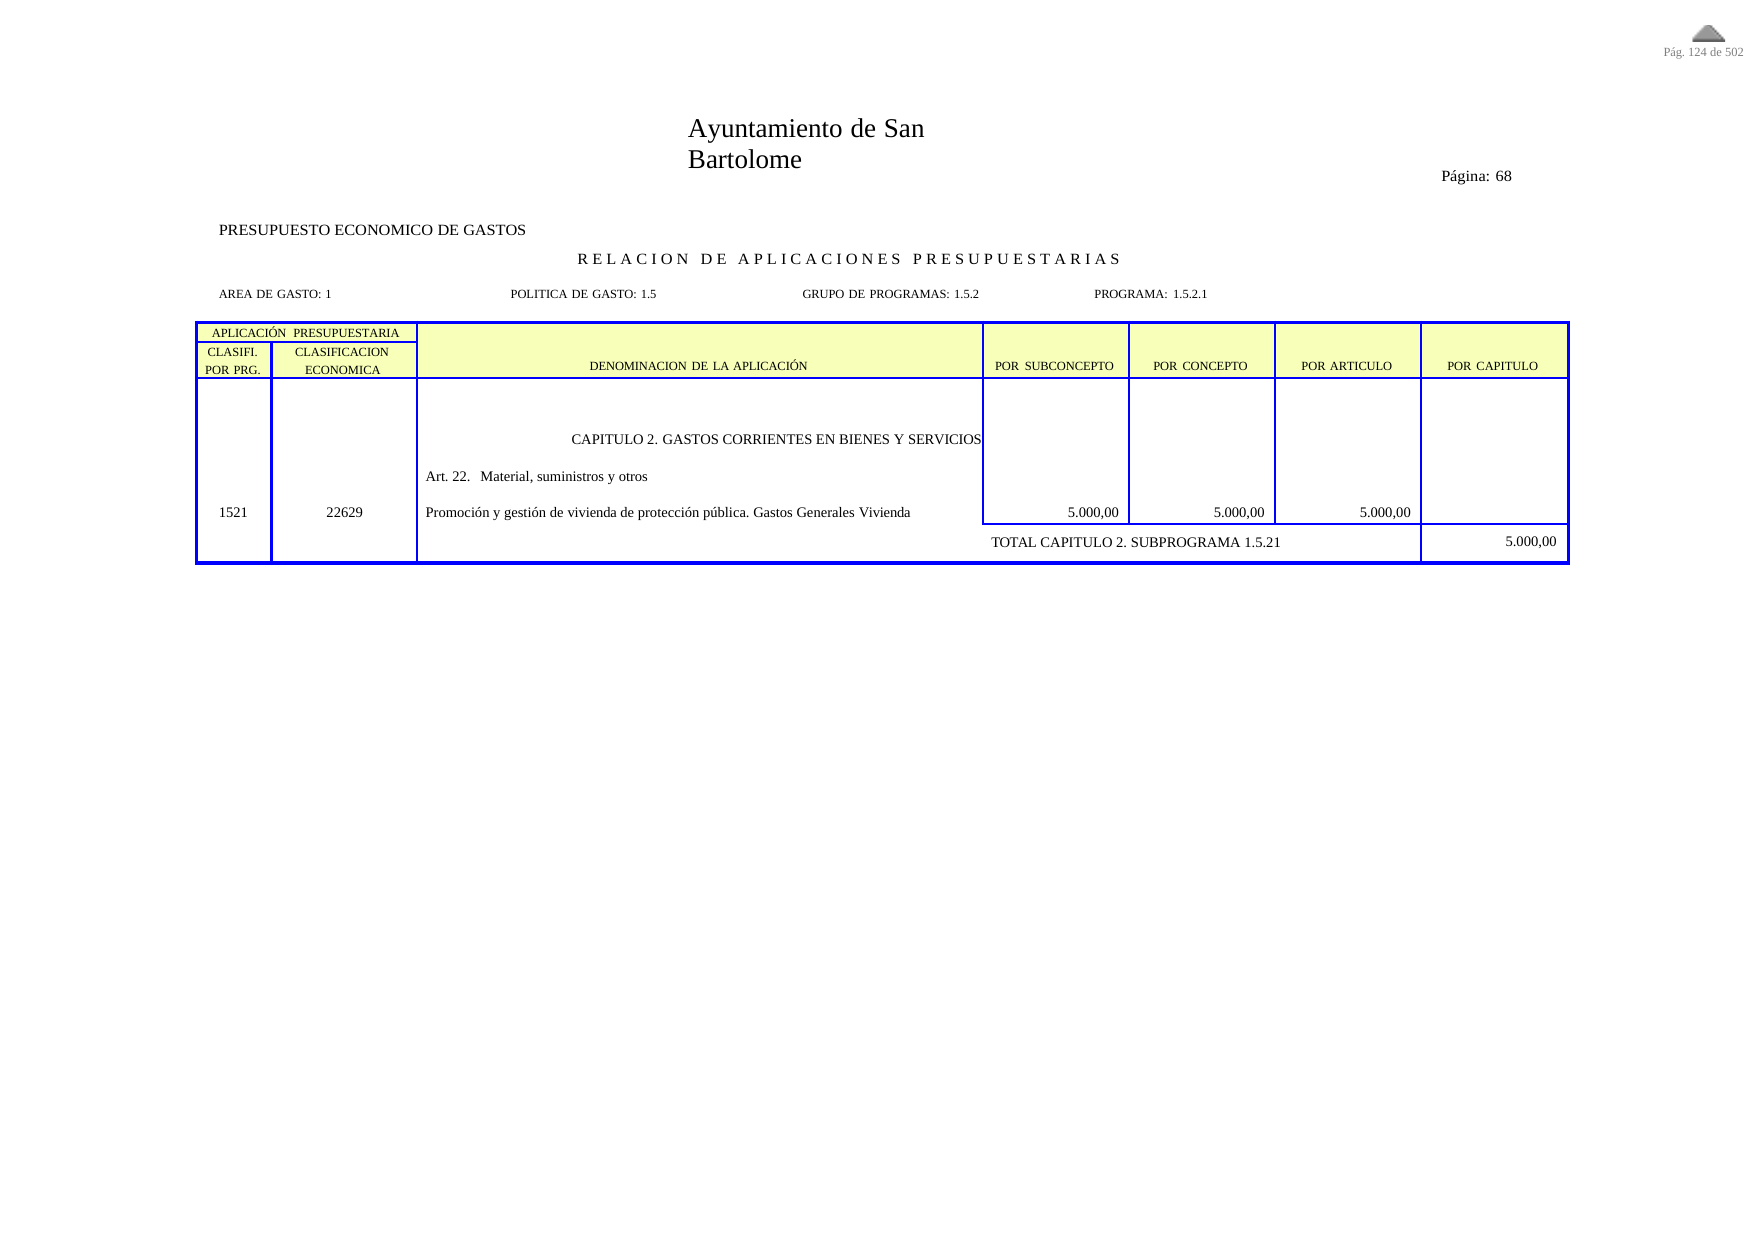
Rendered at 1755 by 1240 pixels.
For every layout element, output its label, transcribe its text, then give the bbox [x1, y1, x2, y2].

table_header DENOMINACION DE LA APLICACIÓN [418, 324, 982, 377]
table_cell 5.000,00 [1276, 379, 1420, 523]
text R E L A C I O N D E A P L I C A C I O N E S P R E S U P U E S T A R I A S [577, 250, 1754, 268]
picture [1691, 25, 1726, 42]
table_cell CAPITULO 2. GASTOS CORRIENTES EN BIENES Y SERVICIOS Art. 22. Material, suministros y otros Promoción y gestión de vivienda de protección pública. Gastos Generales Vivienda [418, 379, 982, 523]
table_header POR SUBCONCEPTO [984, 324, 1128, 377]
table_cell CLASIFI. POR PRG. [198, 343, 270, 377]
table_cell [1422, 379, 1567, 523]
text Página: 68 [1439, 166, 1514, 184]
subtitle Ayuntamiento de San Bartolome [688, 112, 1045, 174]
table_cell 5.000,00 [1422, 525, 1567, 561]
table_cell 1521 [198, 379, 270, 561]
text AREA DE GASTO: 1 POLITICA DE GASTO: 1.5 GRUPO DE PROGRAMAS: 1.5.2 PROGRAMA: 1.5.2.1 [218, 286, 1754, 301]
table_cell 5.000,00 [1130, 379, 1274, 523]
text PRESUPUESTO ECONOMICO DE GASTOS [218, 221, 528, 239]
table_header APLICACIÓN PRESUPUESTARIA [198, 324, 416, 341]
table_cell 5.000,00 [984, 379, 1128, 523]
table_cell 22629 [273, 379, 416, 561]
table_header POR ARTICULO [1276, 324, 1420, 377]
table_cell CLASIFICACION ECONOMICA [273, 343, 416, 377]
table_header POR CAPITULO [1422, 324, 1567, 377]
table_cell TOTAL CAPITULO 2. SUBPROGRAMA 1.5.21 [418, 523, 1420, 561]
table_header POR CONCEPTO [1130, 324, 1274, 377]
